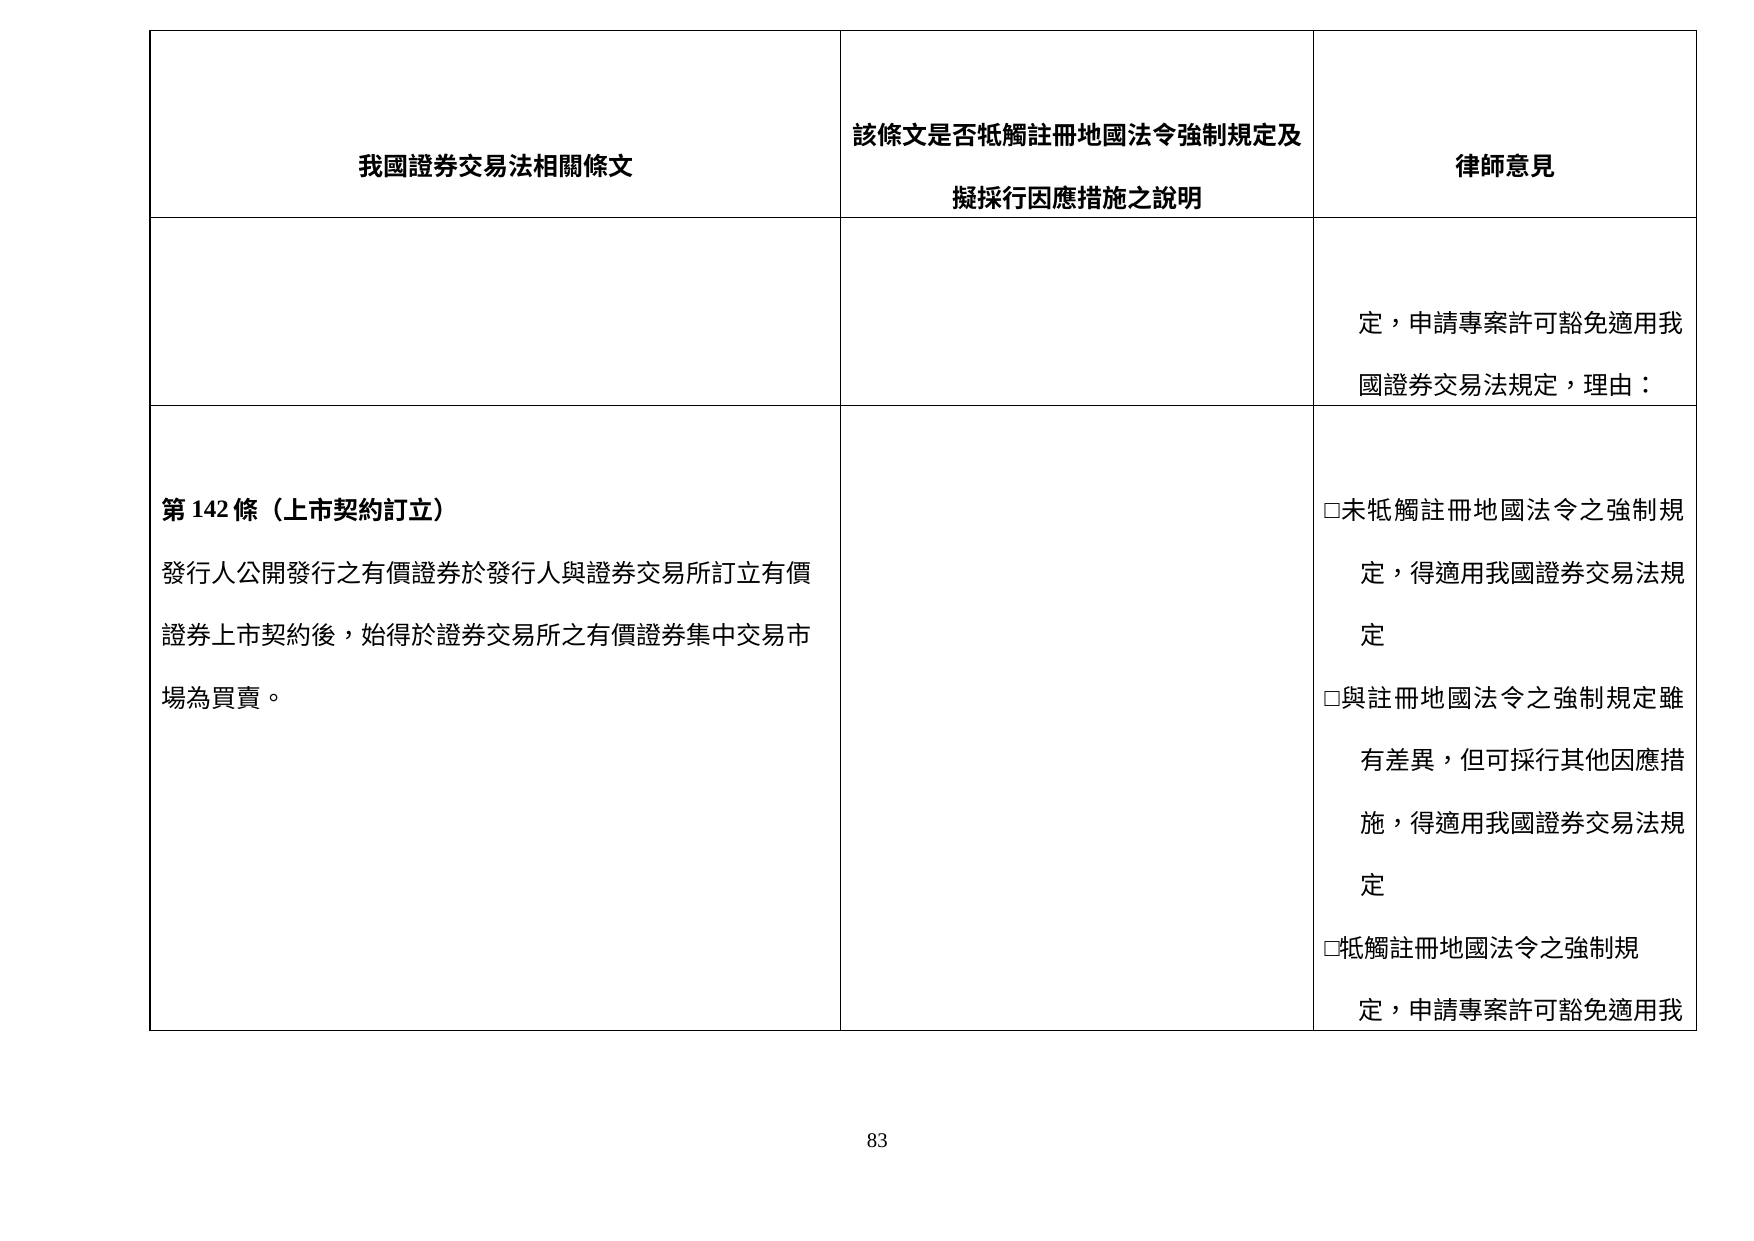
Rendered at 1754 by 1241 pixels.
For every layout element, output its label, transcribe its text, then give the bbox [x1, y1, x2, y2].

table_cell [151, 218, 840, 404]
table_cell [841, 406, 1313, 1029]
table_cell □未牴觸註冊地國法令之強制規定，得適用我國證券交易法規定 □與註冊地國法令之強制規定雖有差異，但可採行其他因應措施，得適用我國證券交易法規定 □牴觸註冊地國法令之強制規定，申請專案許可豁免適用我 [1314, 406, 1696, 1029]
table_cell 第142條（上市契約訂立） 發行人公開發行之有價證券於發行人與證券交易所訂立有價證券上市契約後，始得於證券交易所之有價證券集中交易市場為買賣。 [151, 406, 840, 1029]
table_header 我國證券交易法相關條文 [151, 31, 840, 217]
table_header 律師意見 [1314, 31, 1696, 217]
table_cell 定，申請專案許可豁免適用我國證券交易法規定，理由： [1314, 218, 1696, 404]
table_header 該條文是否牴觸註冊地國法令強制規定及擬採行因應措施之說明 [841, 31, 1313, 217]
table_cell [841, 218, 1313, 404]
